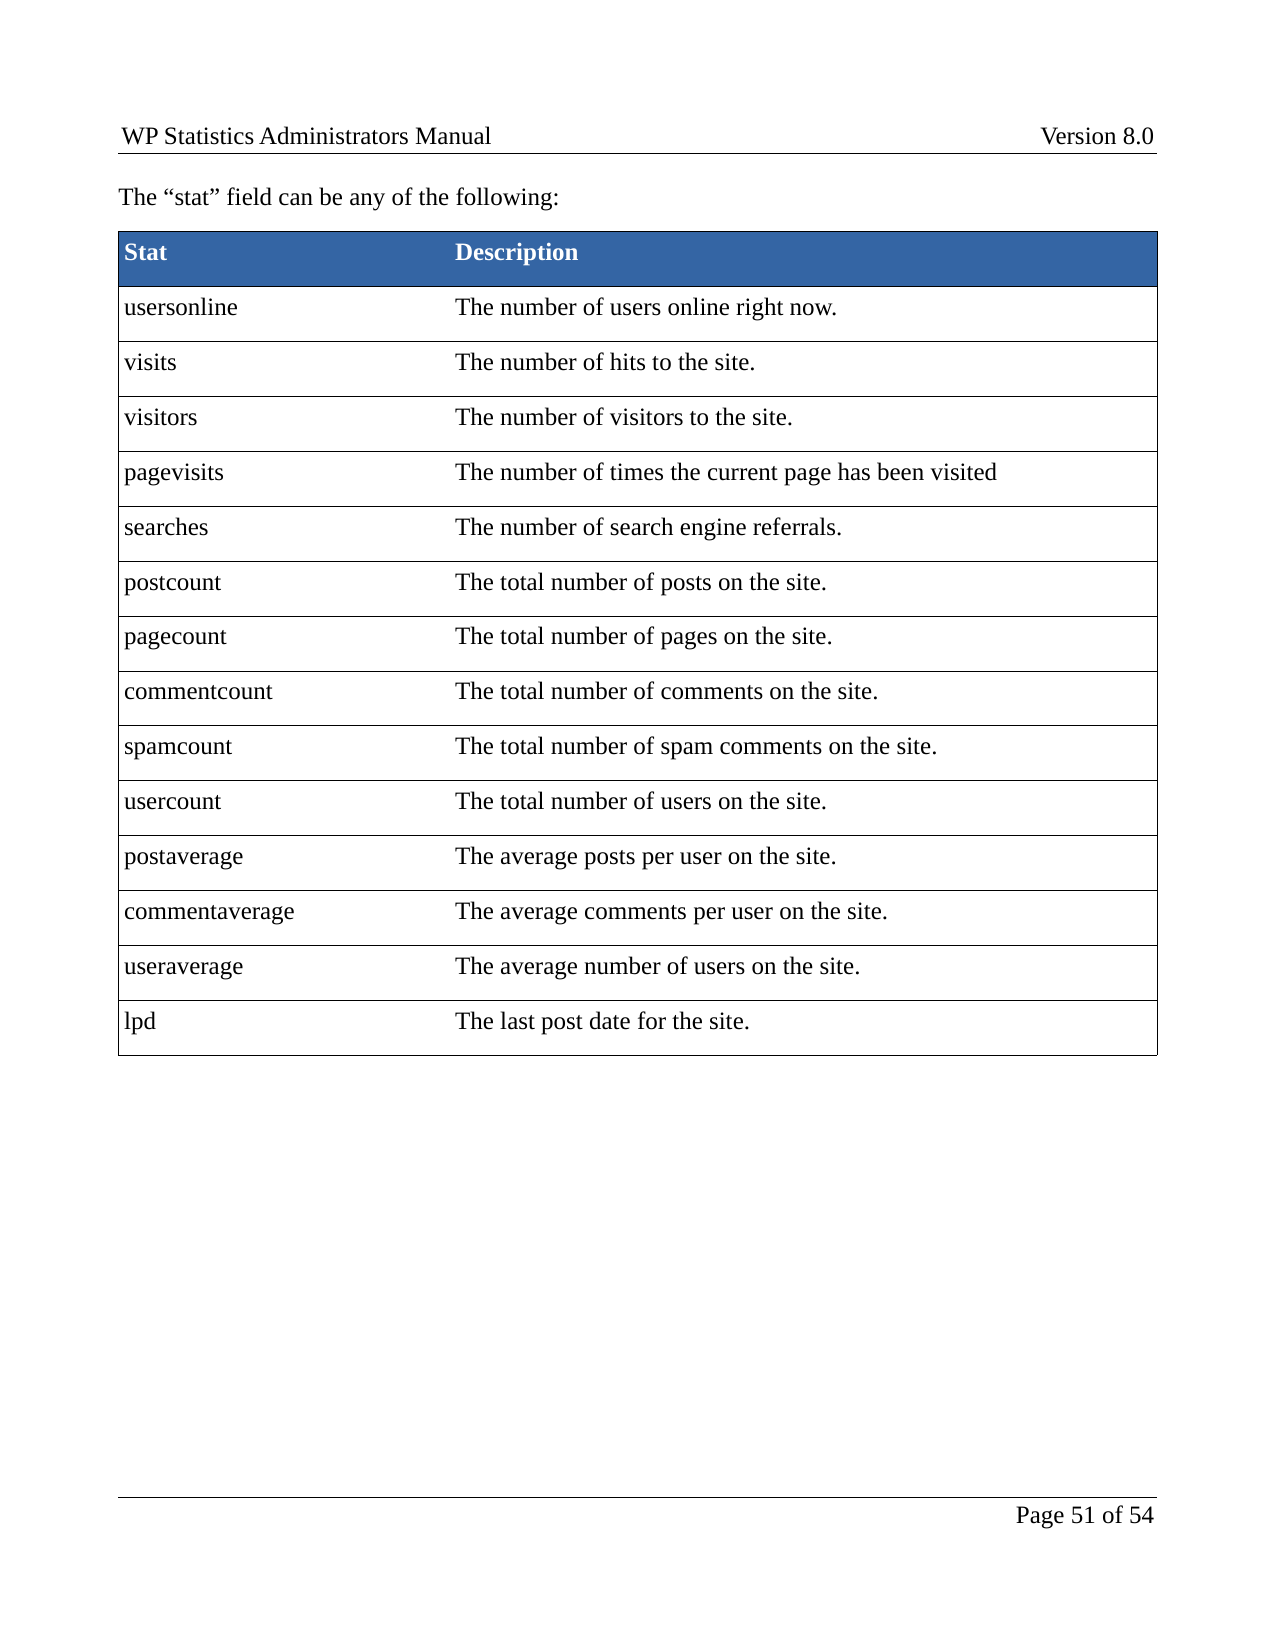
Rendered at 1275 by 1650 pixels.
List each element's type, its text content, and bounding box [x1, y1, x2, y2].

table_cell spamcount [119, 726, 449, 780]
table_cell visits [119, 342, 449, 396]
table_cell The total number of spam comments on the site. [449, 726, 1157, 780]
table_cell The average number of users on the site. [449, 946, 1157, 1000]
table_cell searches [119, 507, 449, 561]
table_cell The total number of posts on the site. [449, 562, 1157, 616]
table_cell The average comments per user on the site. [449, 891, 1157, 945]
table_cell pagevisits [119, 452, 449, 506]
table_cell The number of hits to the site. [449, 342, 1157, 396]
table_cell The total number of pages on the site. [449, 617, 1157, 671]
table_cell pagecount [119, 617, 449, 671]
table_cell postaverage [119, 836, 449, 890]
table_cell commentaverage [119, 891, 449, 945]
table_cell postcount [119, 562, 449, 616]
table_cell The total number of users on the site. [449, 781, 1157, 835]
table_cell The number of search engine referrals. [449, 507, 1157, 561]
table_cell The number of times the current page has been visited [449, 452, 1157, 506]
table_cell visitors [119, 397, 449, 451]
text The “stat” field can be any of the following: [118, 182, 1157, 211]
table_cell useraverage [119, 946, 449, 1000]
table_cell The average posts per user on the site. [449, 836, 1157, 890]
table_cell The last post date for the site. [449, 1001, 1157, 1055]
table_cell usersonline [119, 287, 449, 341]
table_cell The number of visitors to the site. [449, 397, 1157, 451]
table_cell commentcount [119, 672, 449, 725]
table_cell The number of users online right now. [449, 287, 1157, 341]
table_cell The total number of comments on the site. [449, 672, 1157, 725]
table_cell lpd [119, 1001, 449, 1055]
table_header Description [449, 232, 1157, 286]
table_header Stat [119, 232, 449, 286]
table_cell usercount [119, 781, 449, 835]
